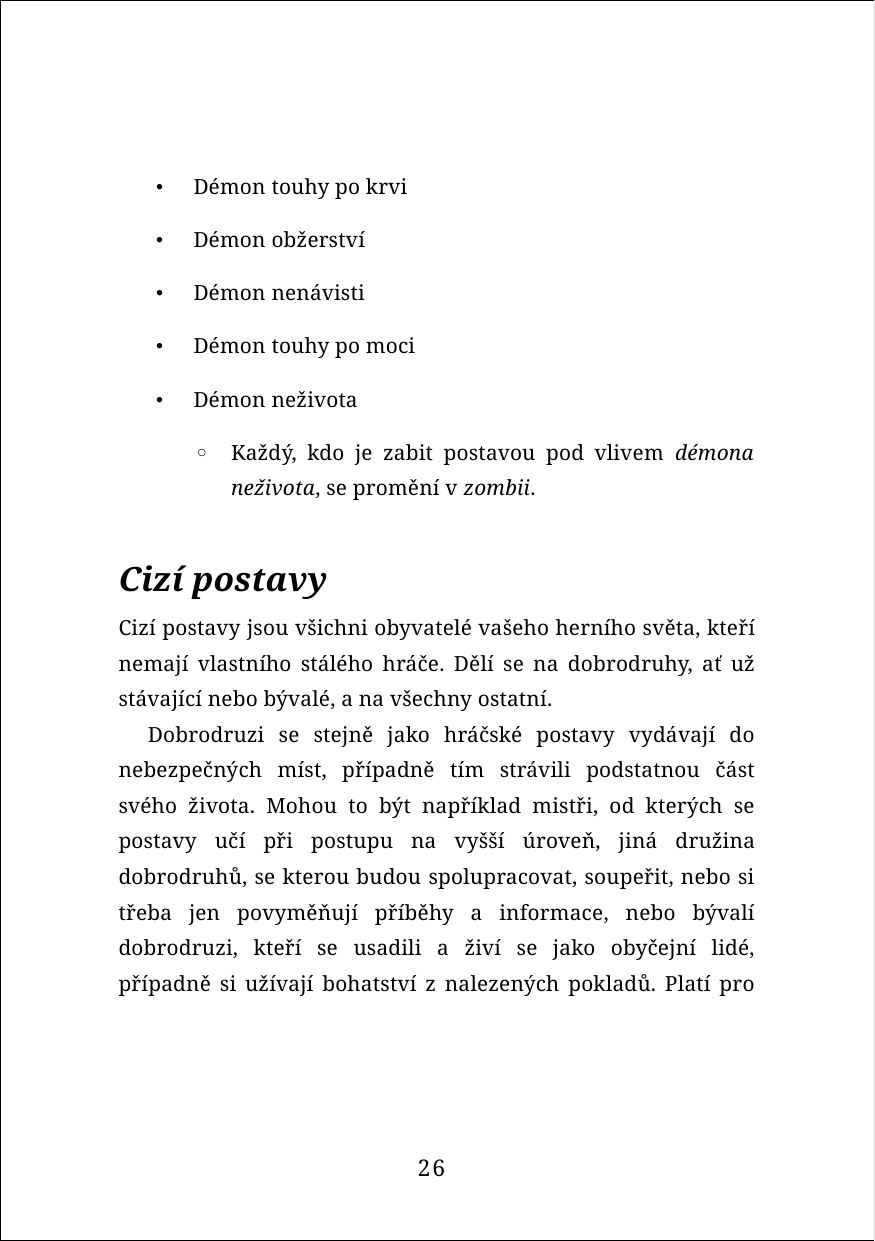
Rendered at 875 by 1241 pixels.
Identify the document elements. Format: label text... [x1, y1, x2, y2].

list Démon neživota [156, 385, 756, 413]
list Každý, kdo je zabit postavou pod vlivem démona neživota, se promění v zombii. [193, 438, 756, 502]
list Démon touhy po moci [156, 331, 756, 360]
text Cizí postavy jsou všichni obyvatelé vašeho herního světa, kteří nemají vlastního stálého hráče. Dělí se na dobrodruhy, ať už stávající nebo bývalé, a na všechny ostatní. Dobrodruzi se stejně jako hráčské postavy vydávají do nebezpečných míst, případně tím strávili podstatnou část svého života. Mohou to být například mistři, od kterých se postavy učí při postupu na vyšší úroveň, jiná družina dobrodruhů, se kterou budou spolupracovat, soupeřit, nebo si třeba jen povyměňují příběhy a informace, nebo bývalí dobrodruzi, kteří se usadili a živí se jako obyčejní lidé, případně si užívají bohatství z nalezených pokladů. Platí pro [118, 613, 756, 997]
list Démon nenávisti [156, 278, 756, 307]
subtitle Cizí postavy [118, 556, 756, 602]
list Démon obžerství [156, 225, 756, 253]
list Démon touhy po krvi [156, 172, 756, 200]
